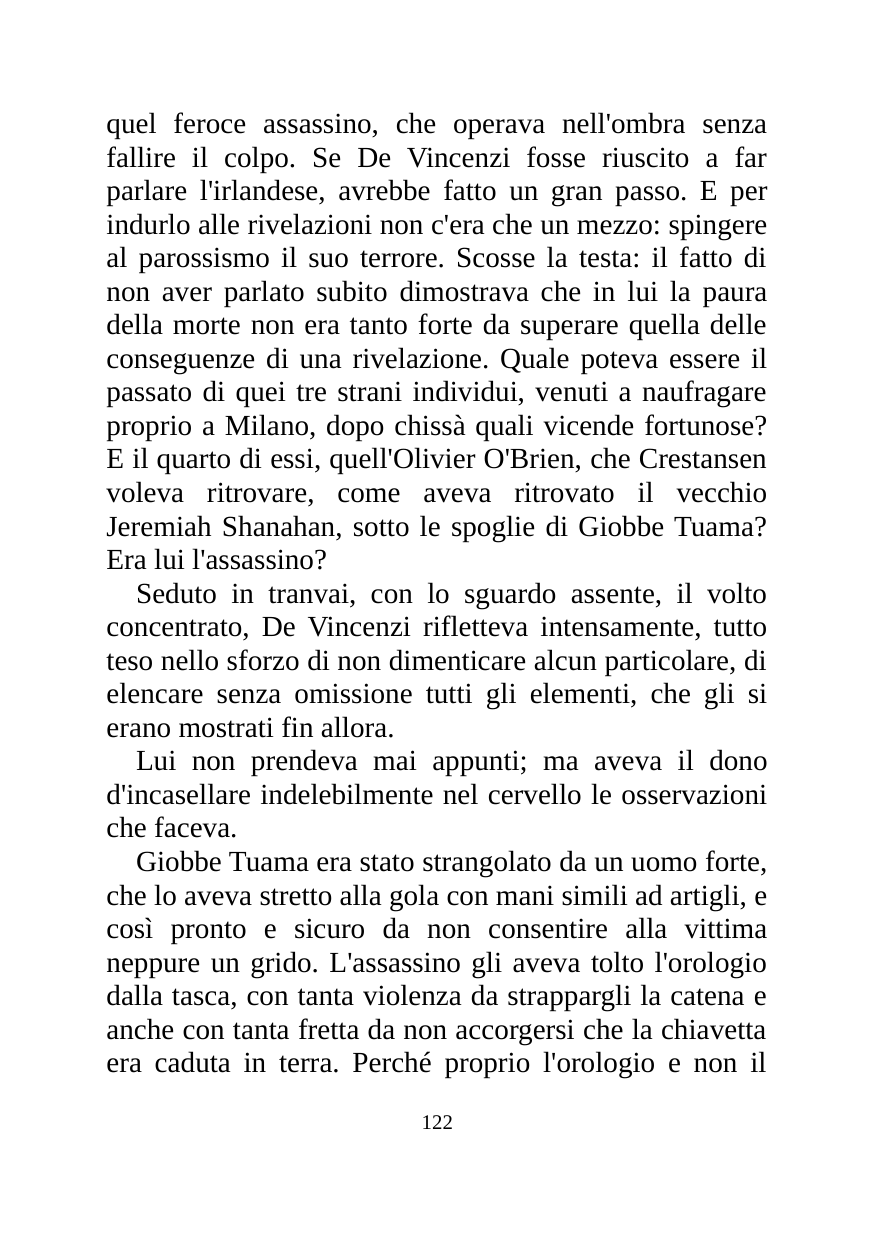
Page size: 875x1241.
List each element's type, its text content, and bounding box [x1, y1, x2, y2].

text Giobbe Tuama era stato strangolato da un uomo forte, che lo aveva stretto alla gola con mani simili ad artigli, e così pronto e sicuro da non consentire alla vittima neppure un grido. L'assassino gli aveva tolto l'orologio dalla tasca, con tanta violenza da strappargli la catena e anche con tanta fretta da non accorgersi che la chiavetta era caduta in terra. Perché proprio l'orologio e non il [106, 844, 768, 1079]
text quel feroce assassino, che operava nell'ombra senza fallire il colpo. Se De Vincenzi fosse riuscito a far parlare l'irlandese, avrebbe fatto un gran passo. E per indurlo alle rivelazioni non c'era che un mezzo: spingere al parossismo il suo terrore. Scosse la testa: il fatto di non aver parlato subito dimostrava che in lui la paura della morte non era tanto forte da superare quella delle conseguenze di una rivelazione. Quale poteva essere il passato di quei tre strani individui, venuti a naufragare proprio a Milano, dopo chissà quali vicende fortunose? E il quarto di essi, quell'Olivier O'Brien, che Crestansen voleva ritrovare, come aveva ritrovato il vecchio Jeremiah Shanahan, sotto le spoglie di Giobbe Tuama? Era lui l'assassino? [106, 106, 768, 576]
text Lui non prendeva mai appunti; ma aveva il dono d'incasellare indelebilmente nel cervello le osservazioni che faceva. [106, 743, 768, 844]
text Seduto in tranvai, con lo sguardo assente, il volto concentrato, De Vincenzi rifletteva intensamente, tutto teso nello sforzo di non dimenticare alcun particolare, di elencare senza omissione tutti gli elementi, che gli si erano mostrati fin allora. [106, 576, 768, 743]
